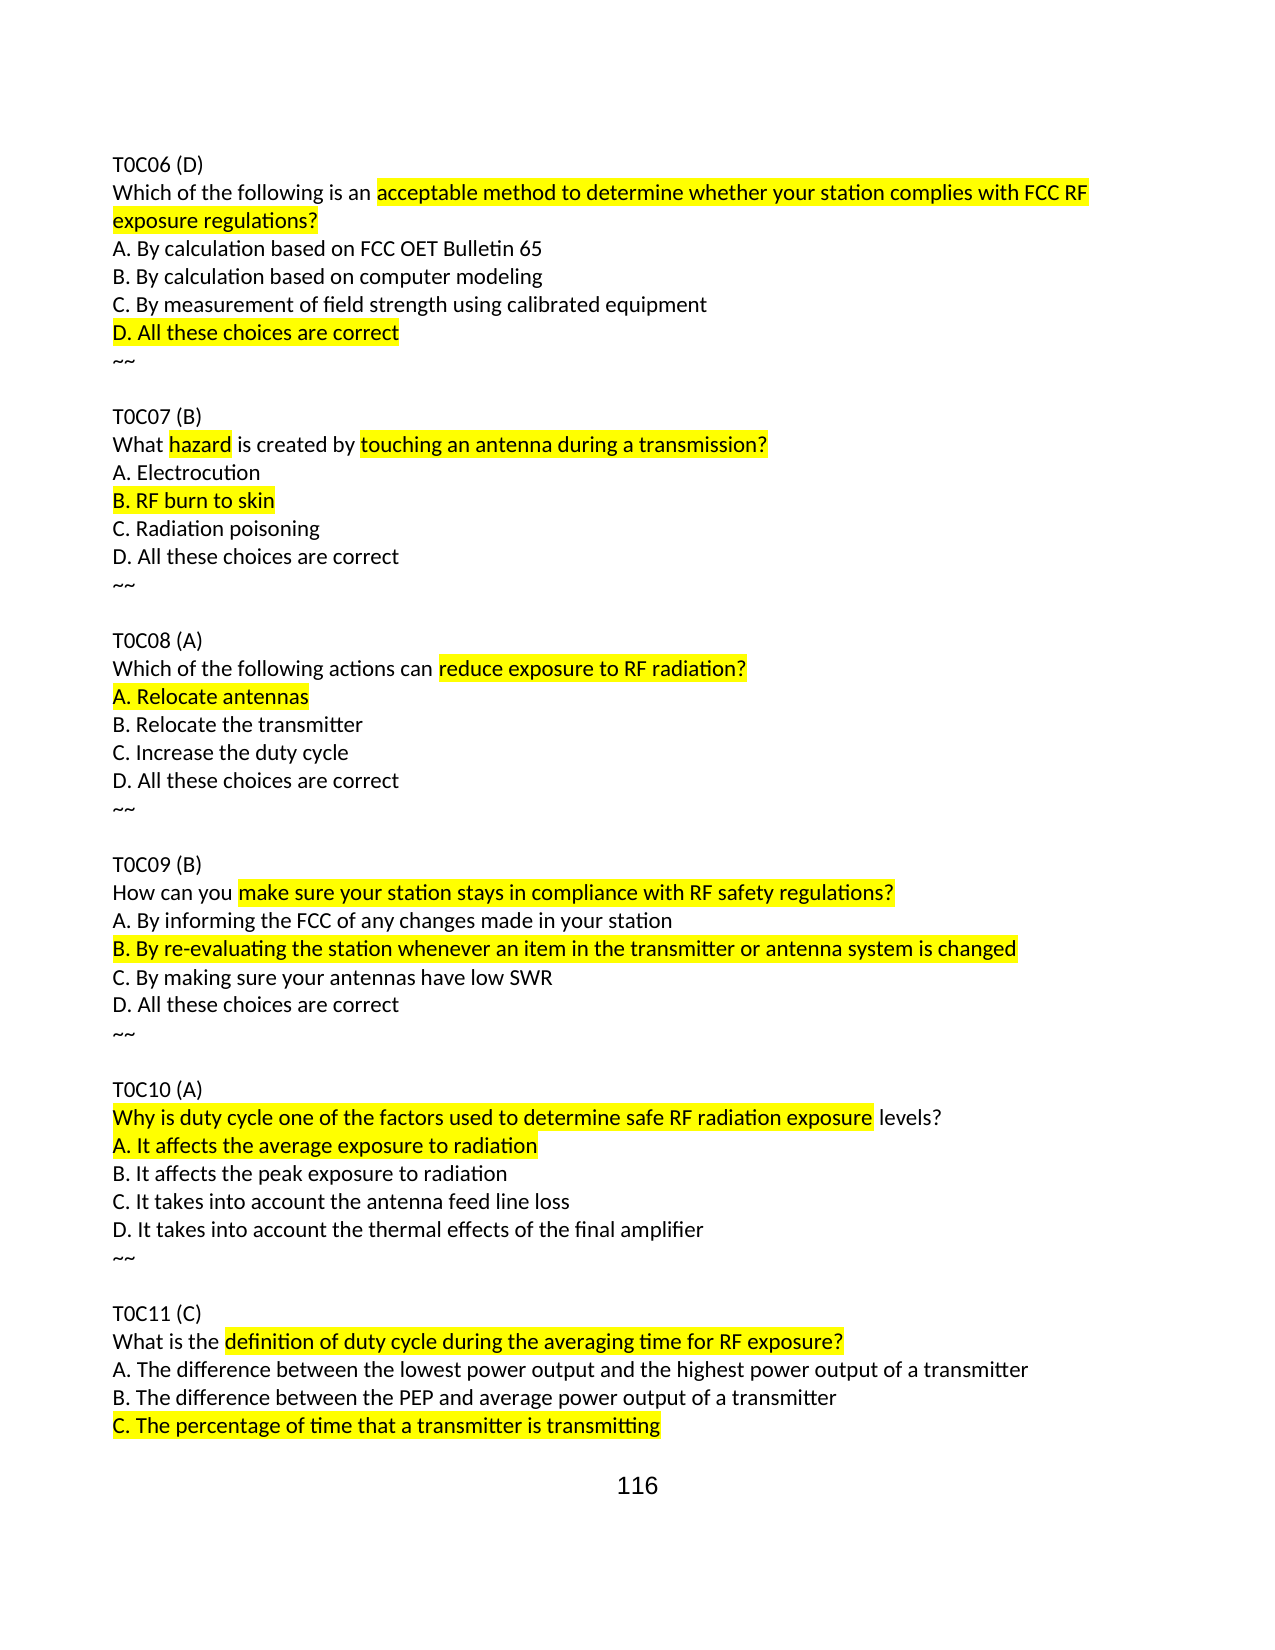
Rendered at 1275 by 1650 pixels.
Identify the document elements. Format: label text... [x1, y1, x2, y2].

text D. All these choices are correct [112, 542, 1162, 570]
text D. All these choices are correct [112, 991, 1162, 1019]
text C. Increase the duty cycle [112, 738, 1162, 766]
text D. All these choices are correct [112, 766, 1162, 794]
text B. It affects the peak exposure to radiation [112, 1159, 1162, 1187]
text ~~ [112, 570, 1162, 598]
text B. The difference between the PEP and average power output of a transmitter [112, 1383, 1162, 1411]
text T0C06 (D) [112, 150, 1162, 178]
text A. Electrocution [112, 458, 1162, 486]
text A. Relocate antennas [112, 682, 1162, 710]
text D. All these choices are correct [112, 318, 1162, 346]
text T0C09 (B) [112, 851, 1162, 878]
text T0C11 (C) [112, 1299, 1162, 1327]
text A. The difference between the lowest power output and the highest power output of a transmitter [112, 1355, 1162, 1383]
text T0C08 (A) [112, 626, 1162, 654]
text T0C07 (B) [112, 402, 1162, 430]
text How can you make sure your station stays in compliance with RF safety regulations? [112, 878, 1162, 907]
text C. By measurement of field strength using calibrated equipment [112, 290, 1162, 318]
text T0C10 (A) [112, 1075, 1162, 1103]
text ~~ [112, 1019, 1162, 1047]
text Which of the following is an acceptable method to determine whether your station complies with FCC RF exposure regulations? [112, 178, 1162, 234]
text C. The percentage of time that a transmitter is transmitting [112, 1411, 1162, 1439]
text What hazard is created by touching an antenna during a transmission? [112, 430, 1162, 458]
text ~~ [112, 346, 1162, 374]
text A. By informing the FCC of any changes made in your station [112, 907, 1162, 934]
text C. Radiation poisoning [112, 514, 1162, 542]
text ~~ [112, 794, 1162, 822]
text D. It takes into account the thermal effects of the final amplifier [112, 1215, 1162, 1243]
text B. Relocate the transmitter [112, 710, 1162, 738]
text A. It affects the average exposure to radiation [112, 1131, 1162, 1159]
text B. RF burn to skin [112, 486, 1162, 514]
text C. By making sure your antennas have low SWR [112, 963, 1162, 991]
text C. It takes into account the antenna feed line loss [112, 1187, 1162, 1215]
text ~~ [112, 1243, 1162, 1271]
text Which of the following actions can reduce exposure to RF radiation? [112, 654, 1162, 682]
text B. By re-evaluating the station whenever an item in the transmitter or antenna system is changed [112, 934, 1162, 963]
text A. By calculation based on FCC OET Bulletin 65 [112, 234, 1162, 262]
text What is the definition of duty cycle during the averaging time for RF exposure? [112, 1327, 1162, 1355]
text Why is duty cycle one of the factors used to determine safe RF radiation exposure levels? [112, 1103, 1162, 1131]
text B. By calculation based on computer modeling [112, 262, 1162, 290]
